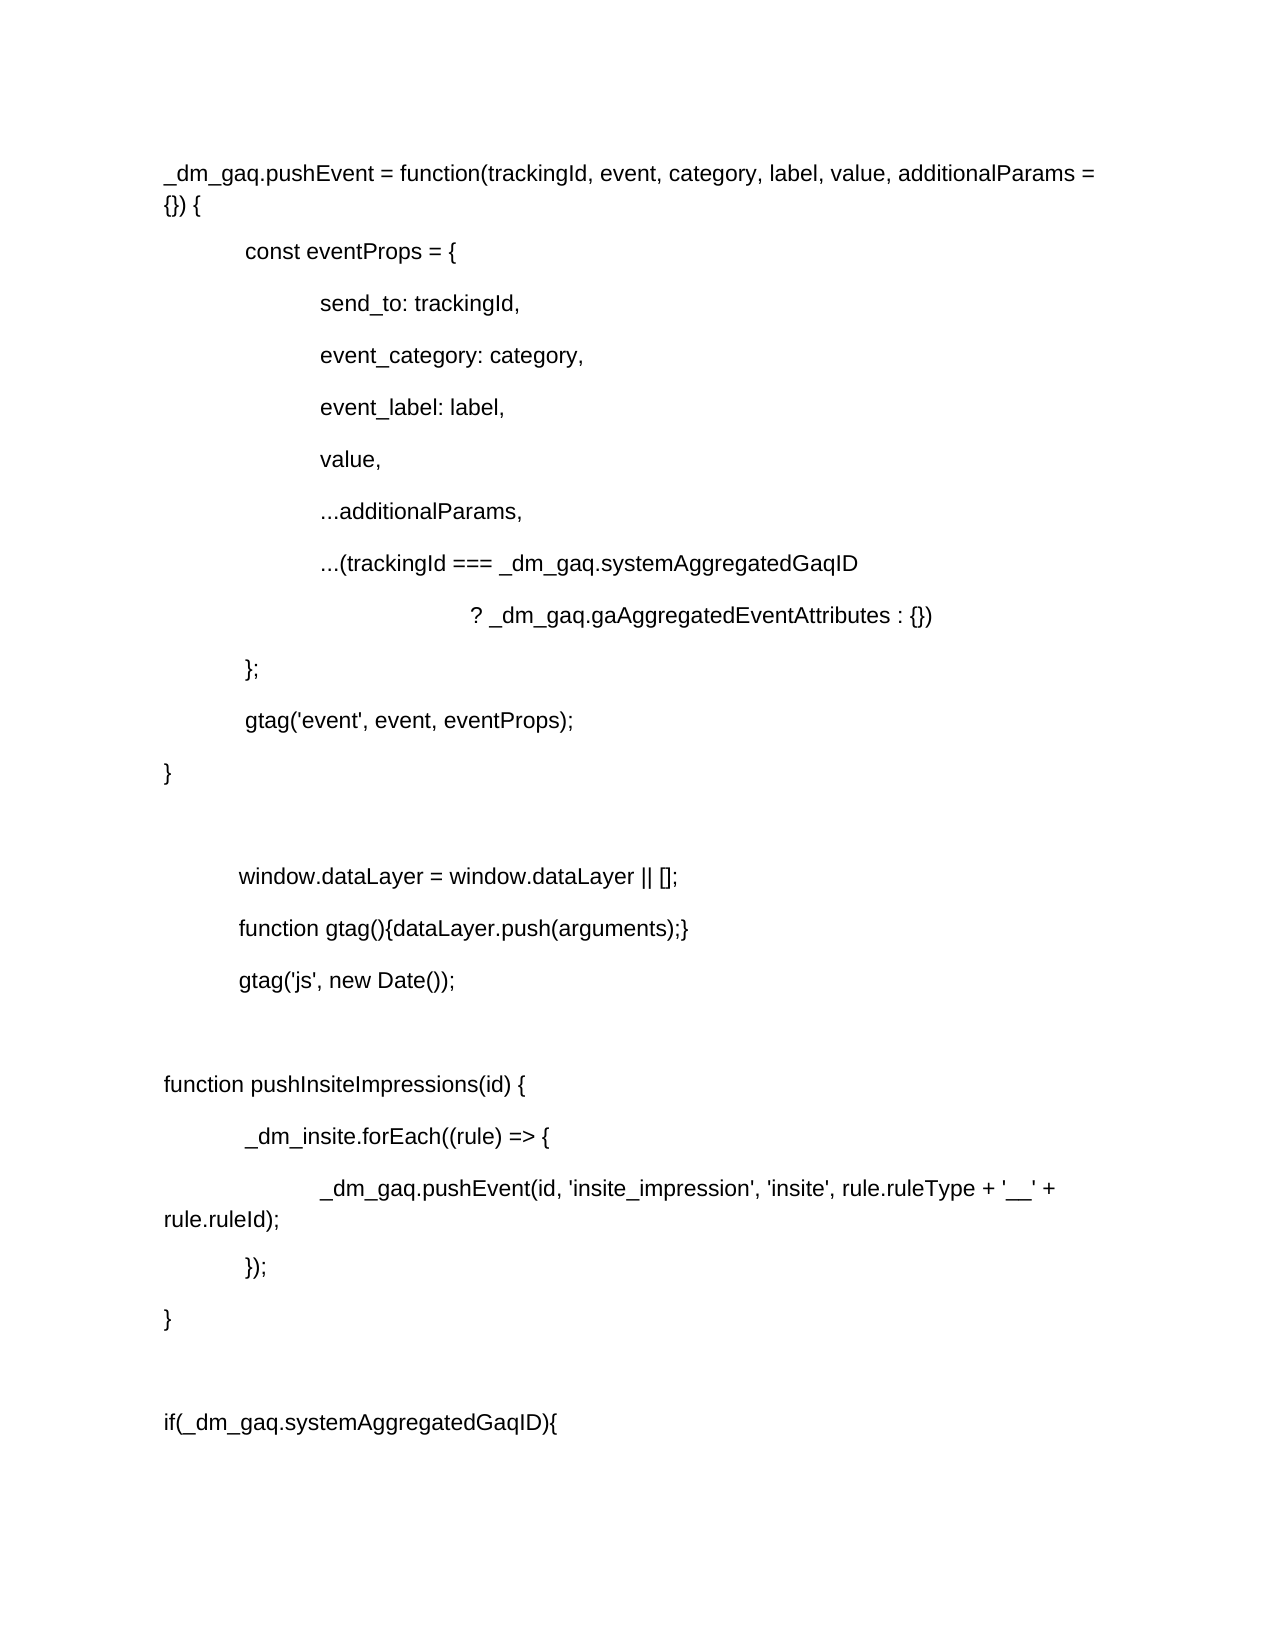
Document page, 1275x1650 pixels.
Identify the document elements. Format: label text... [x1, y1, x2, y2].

table_cell } [153, 748, 1125, 800]
table_cell _dm_insite.forEach((rule) => { [153, 1113, 1125, 1165]
table_cell [153, 800, 1125, 852]
table_cell ...additionalParams, [153, 488, 1125, 540]
table_cell event_label: label, [153, 384, 1125, 436]
table_cell window.dataLayer = window.dataLayer || []; [153, 853, 1125, 904]
table_cell ...(trackingId === _dm_gaq.systemAggregatedGaqID [153, 540, 1125, 592]
table_cell _dm_gaq.pushEvent = function(trackingId, event, category, label, value, additionalParams = {}) { [153, 150, 1125, 227]
table_cell function gtag(){dataLayer.push(arguments);} [153, 905, 1125, 957]
table_cell const eventProps = { [153, 228, 1125, 279]
table_cell [153, 1009, 1125, 1061]
table_cell ? _dm_gaq.gaAggregatedEventAttributes : {}) [153, 592, 1125, 644]
table_cell gtag('event', event, eventProps); [153, 696, 1125, 748]
table_cell value, [153, 436, 1125, 488]
table_cell } [153, 1294, 1125, 1346]
table_cell [153, 1346, 1125, 1398]
table_cell send_to: trackingId, [153, 280, 1125, 332]
table_cell if(_dm_gaq.systemAggregatedGaqID){ [153, 1399, 1125, 1451]
table_cell }); [153, 1242, 1125, 1294]
table_cell }; [153, 644, 1125, 696]
table_cell function pushInsiteImpressions(id) { [153, 1061, 1125, 1113]
table_cell gtag('js', new Date()); [153, 957, 1125, 1009]
table_cell _dm_gaq.pushEvent(id, 'insite_impression', 'insite', rule.ruleType + '__' + rule.ruleId); [153, 1165, 1125, 1242]
table_cell event_category: category, [153, 332, 1125, 384]
